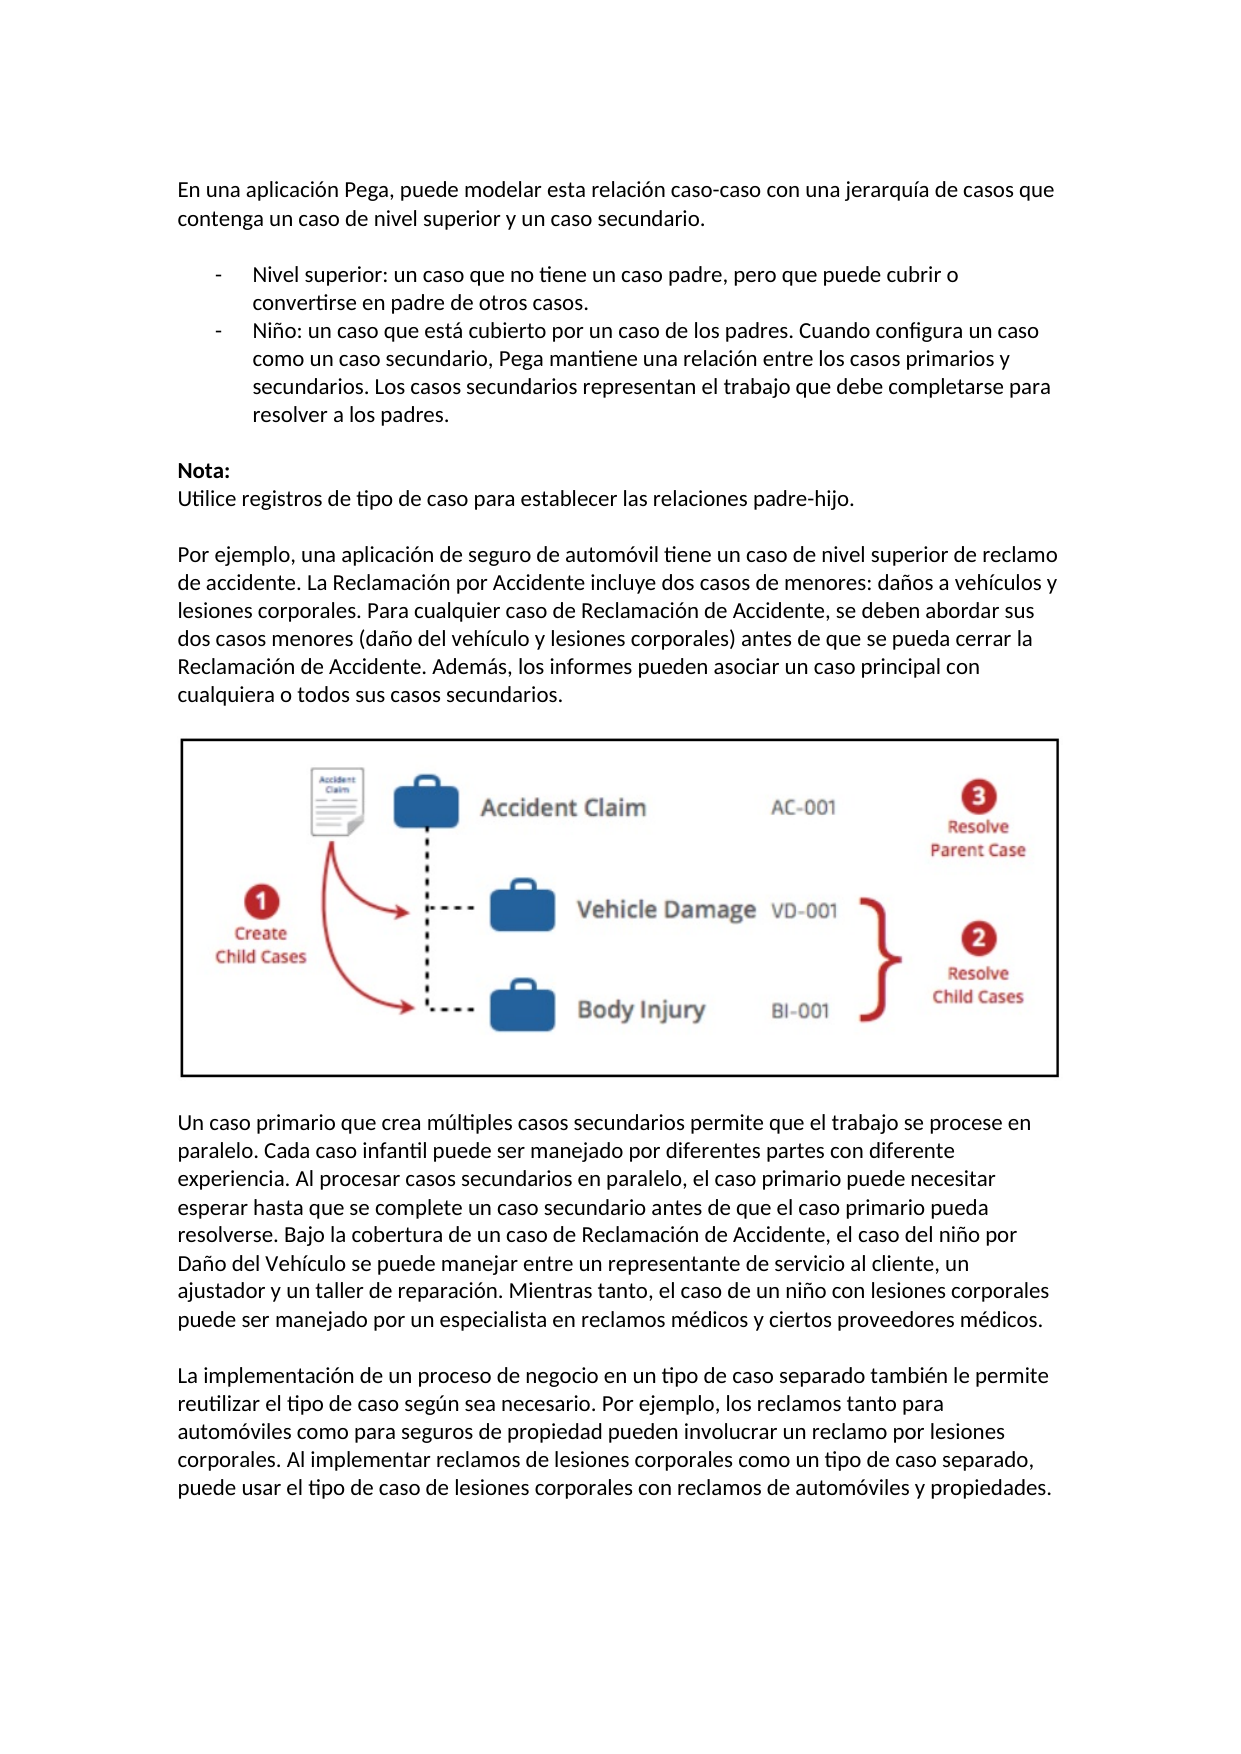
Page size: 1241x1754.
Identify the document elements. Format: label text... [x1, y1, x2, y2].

text La implementación de un proceso de negocio en un tipo de caso separado también le permite reutilizar el tipo de caso según sea necesario. Por ejemplo, los reclamos tanto para automóviles como para seguros de propiedad pueden involucrar un reclamo por lesiones corporales. Al implementar reclamos de lesiones corporales como un tipo de caso separado, puede usar el tipo de caso de lesiones corporales con reclamos de automóviles y propiedades. [177, 1361, 1063, 1501]
text En una aplicación Pega, puede modelar esta relación caso-caso con una jerarquía de casos que contenga un caso de nivel superior y un caso secundario. [177, 176, 1063, 232]
text Por ejemplo, una aplicación de seguro de automóvil tiene un caso de nivel superior de reclamo de accidente. La Reclamación por Accidente incluye dos casos de menores: daños a vehículos y lesiones corporales. Para cualquier caso de Reclamación de Accidente, se deben abordar sus dos casos menores (daño del vehículo y lesiones corporales) antes de que se pueda cerrar la Reclamación de Accidente. Además, los informes pueden asociar un caso principal con cualquiera o todos sus casos secundarios. [177, 540, 1063, 708]
text Un caso primario que crea múltiples casos secundarios permite que el trabajo se procese en paralelo. Cada caso infantil puede ser manejado por diferentes partes con diferente experiencia. Al procesar casos secundarios en paralelo, el caso primario puede necesitar esperar hasta que se complete un caso secundario antes de que el caso primario pueda resolverse. Bajo la cobertura de un caso de Reclamación de Accidente, el caso del niño por Daño del Vehículo se puede manejar entre un representante de servicio al cliente, un ajustador y un taller de reparación. Mientras tanto, el caso de un niño con lesiones corporales puede ser manejado por un especialista en reclamos médicos y ciertos proveedores médicos. [177, 1108, 1063, 1333]
text Nota: [177, 456, 1063, 484]
picture [177, 736, 1063, 1081]
text Utilice registros de tipo de caso para establecer las relaciones padre-hijo. [177, 484, 1063, 512]
list Nivel superior: un caso que no tiene un caso padre, pero que puede cubrir o convertirse en padre de otros casos. [215, 260, 1063, 316]
list Niño: un caso que está cubierto por un caso de los padres. Cuando configura un caso como un caso secundario, Pega mantiene una relación entre los casos primarios y secundarios. Los casos secundarios representan el trabajo que debe completarse para resolver a los padres. [215, 316, 1063, 428]
